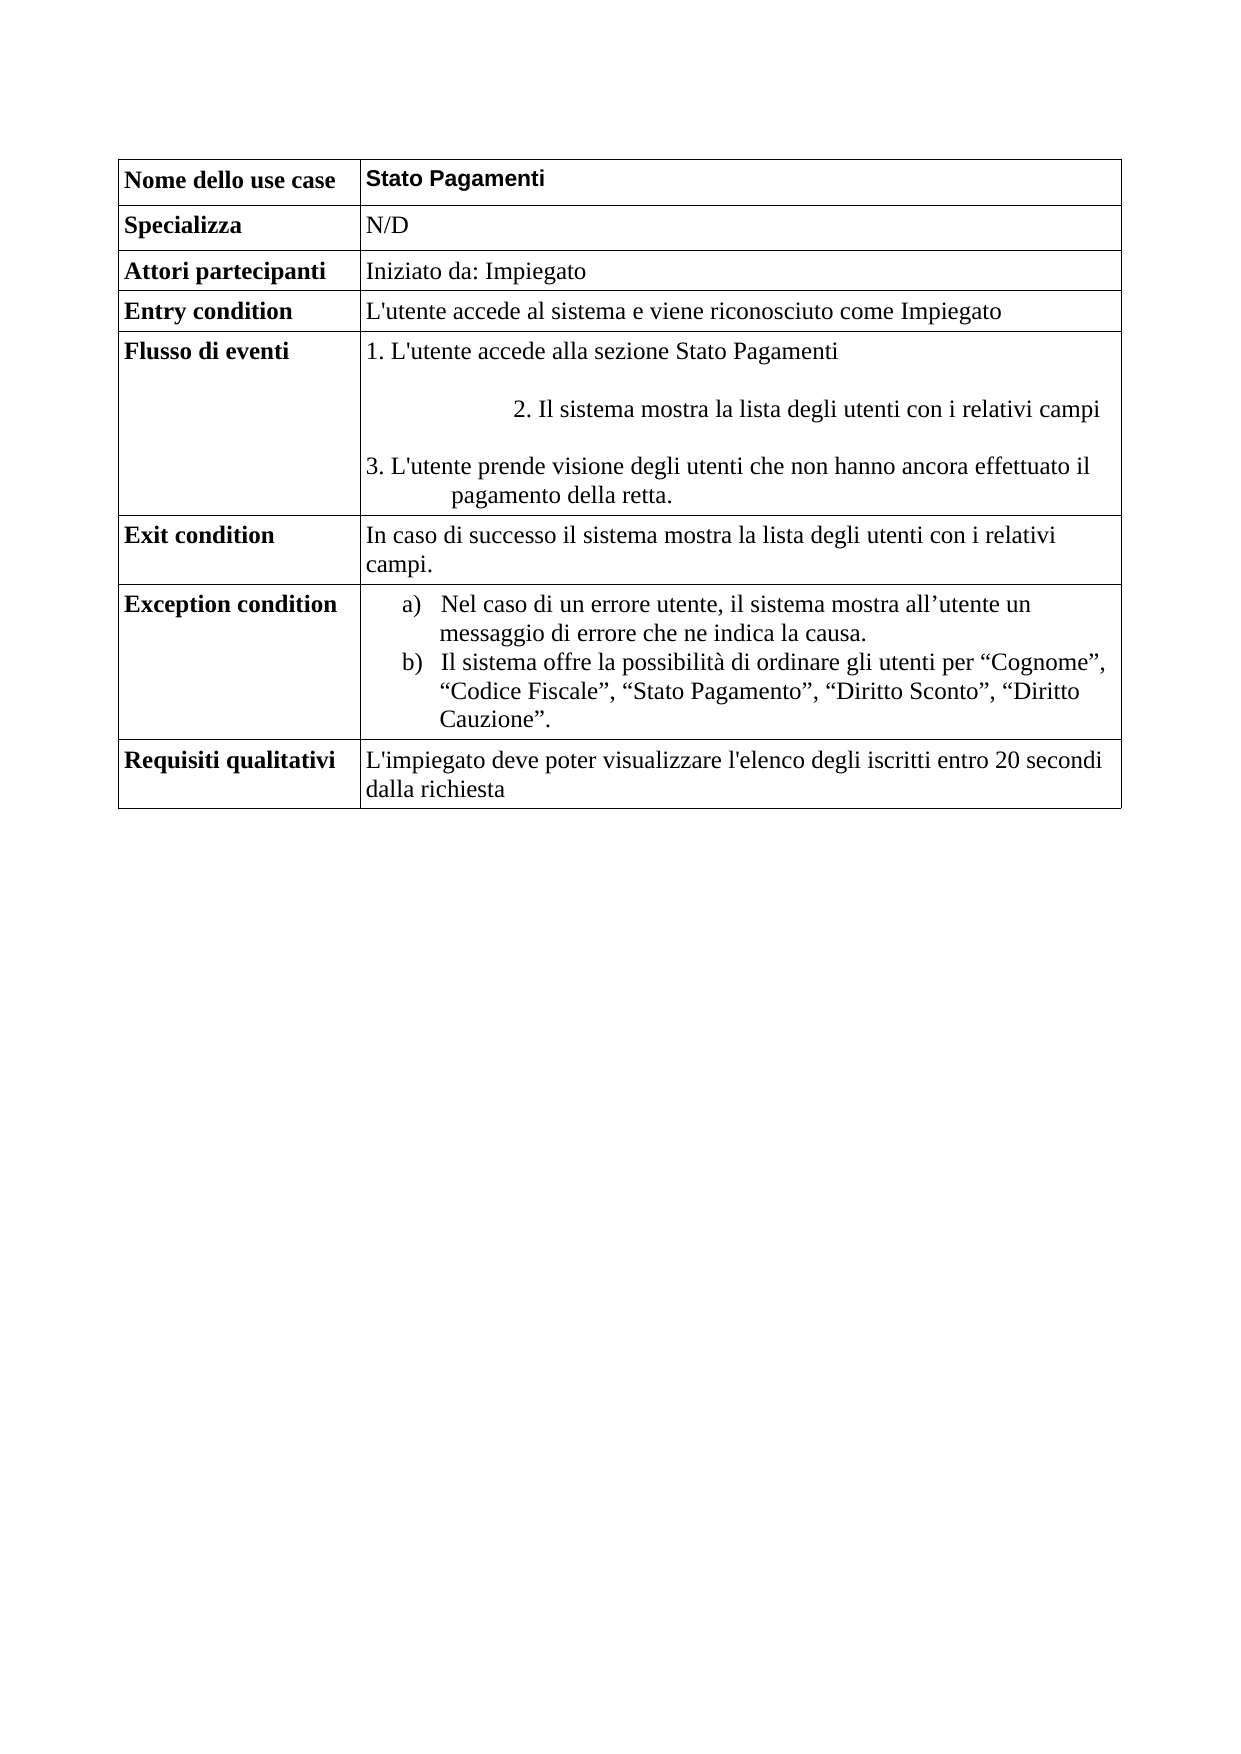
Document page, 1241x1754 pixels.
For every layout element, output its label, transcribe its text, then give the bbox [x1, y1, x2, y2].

table_cell Requisiti qualitativi [119, 740, 360, 808]
table_cell Exception condition [119, 585, 360, 739]
table_cell Specializza [119, 206, 360, 250]
table_header Stato Pagamenti [361, 160, 1121, 205]
table_cell L'utente accede al sistema e viene riconosciuto come Impiegato [361, 291, 1121, 331]
table_cell Attori partecipanti [119, 251, 360, 290]
table_cell Nel caso di un errore utente, il sistema mostra all’utente un messaggio di errore che ne indica la causa. Il sistema offre la possibilità di ordinare gli utenti per “Cognome”, “Codice Fiscale”, “Stato Pagamento”, “Diritto Sconto”, “Diritto Cauzione”. [361, 585, 1121, 739]
table_cell L'impiegato deve poter visualizzare l'elenco degli iscritti entro 20 secondi dalla richiesta [361, 740, 1121, 808]
table_cell N/D [361, 206, 1121, 250]
table_header Nome dello use case [119, 160, 360, 205]
table_cell Exit condition [119, 516, 360, 584]
table_cell Flusso di eventi [119, 332, 360, 515]
table_cell Entry condition [119, 291, 360, 331]
table_cell Iniziato da: Impiegato [361, 251, 1121, 290]
table_cell L'utente accede alla sezione Stato Pagamenti Il sistema mostra la lista degli utenti con i relativi campi L'utente prende visione degli utenti che non hanno ancora effettuato il pagamento della retta. [361, 332, 1121, 515]
table_cell In caso di successo il sistema mostra la lista degli utenti con i relativi campi. [361, 516, 1121, 584]
